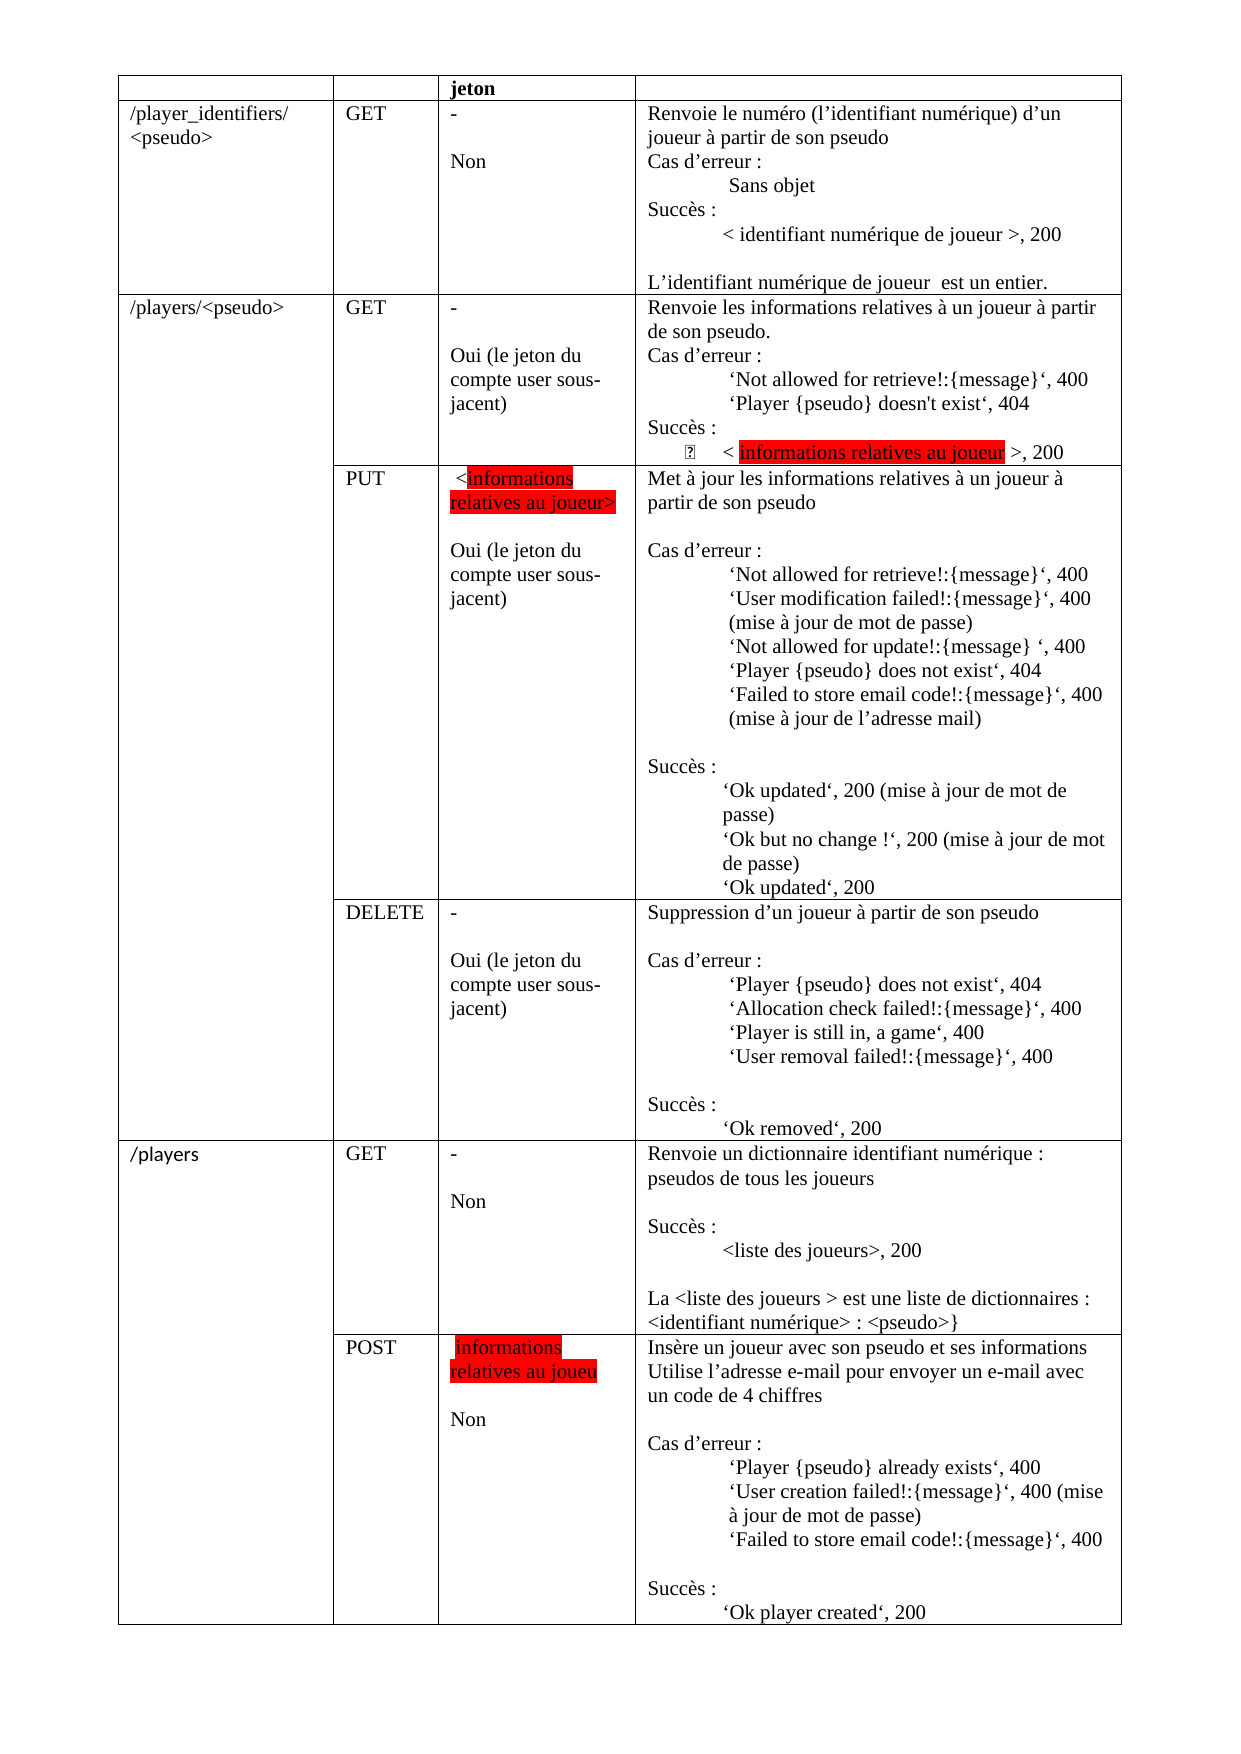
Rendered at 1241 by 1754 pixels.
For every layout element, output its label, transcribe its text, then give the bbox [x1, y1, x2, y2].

table_cell Renvoie un dictionnaire identifiant numérique : pseudos de tous les joueurs Succès : <liste des joueurs>, 200 La <liste des joueurs > est une liste de dictionnaires : <identifiant numérique> : <pseudo>} [636, 1141, 1121, 1334]
table_cell - Non [439, 1141, 635, 1334]
table_cell GET [334, 295, 438, 464]
table_cell Renvoie les informations relatives à un joueur à partir de son pseudo. Cas d’erreur : ‘Not allowed for retrieve!:{message}‘, 400 ‘Player {pseudo} doesn't exist‘, 404 Succès : < informations relatives au joueur >, 200 [636, 295, 1121, 464]
table_header [119, 76, 333, 100]
table_cell informations relatives au joueu Non [439, 1335, 635, 1624]
table_cell /players/<pseudo> [119, 295, 333, 1140]
table_header [636, 76, 1121, 100]
table_cell GET [334, 101, 438, 294]
table_cell - Non [439, 101, 635, 294]
table_cell Suppression d’un joueur à partir de son pseudo Cas d’erreur : ‘Player {pseudo} does not exist‘, 404 ‘Allocation check failed!:{message}‘, 400 ‘Player is still in, a game‘, 400 ‘User removal failed!:{message}‘, 400 Succès : ‘Ok removed‘, 200 [636, 900, 1121, 1140]
table_cell GET [334, 1141, 438, 1334]
table_header [334, 76, 438, 100]
table_cell DELETE [334, 900, 438, 1140]
table_cell /players [119, 1141, 333, 1624]
table_cell - Oui (le jeton du compte user sous-jacent) [439, 900, 635, 1140]
table_cell POST [334, 1335, 438, 1624]
table_header jeton [439, 76, 635, 100]
table_cell Insère un joueur avec son pseudo et ses informations Utilise l’adresse e-mail pour envoyer un e-mail avec un code de 4 chiffres Cas d’erreur : ‘Player {pseudo} already exists‘, 400 ‘User creation failed!:{message}‘, 400 (mise à jour de mot de passe) ‘Failed to store email code!:{message}‘, 400 Succès : ‘Ok player created‘, 200 [636, 1335, 1121, 1624]
table_cell PUT [334, 466, 438, 899]
table_cell <informations relatives au joueur> Oui (le jeton du compte user sous-jacent) [439, 466, 635, 899]
table_cell - Oui (le jeton du compte user sous-jacent) [439, 295, 635, 464]
table_cell Renvoie le numéro (l’identifiant numérique) d’un joueur à partir de son pseudo Cas d’erreur : Sans objet Succès : < identifiant numérique de joueur >, 200 L’identifiant numérique de joueur est un entier. [636, 101, 1121, 294]
table_cell /player_identifiers/<pseudo> [119, 101, 333, 294]
table_cell Met à jour les informations relatives à un joueur à partir de son pseudo Cas d’erreur : ‘Not allowed for retrieve!:{message}‘, 400 ‘User modification failed!:{message}‘, 400 (mise à jour de mot de passe) ‘Not allowed for update!:{message} ‘, 400 ‘Player {pseudo} does not exist‘, 404 ‘Failed to store email code!:{message}‘, 400 (mise à jour de l’adresse mail) Succès : ‘Ok updated‘, 200 (mise à jour de mot de passe) ‘Ok but no change !‘, 200 (mise à jour de mot de passe) ‘Ok updated‘, 200 [636, 466, 1121, 899]
